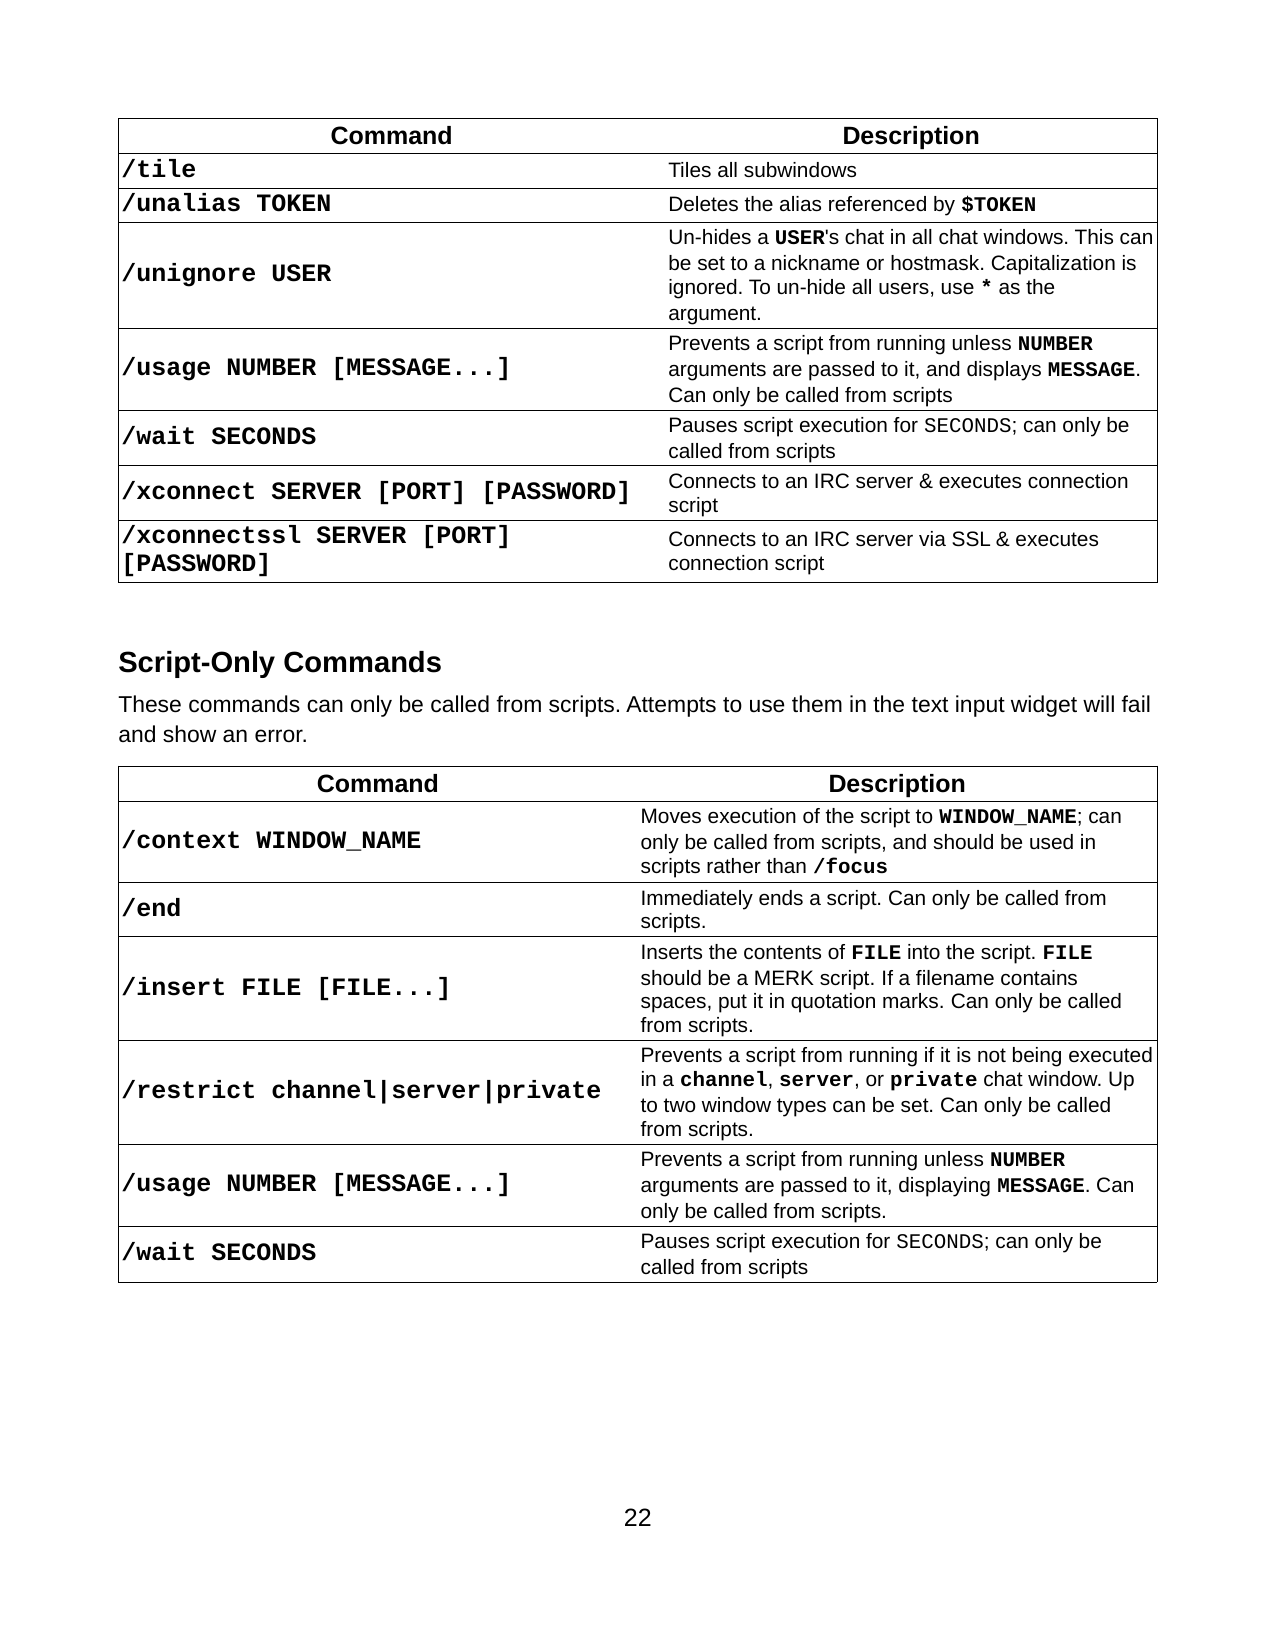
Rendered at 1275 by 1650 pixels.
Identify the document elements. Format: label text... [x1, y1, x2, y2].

table_header Description [638, 767, 1157, 801]
table_cell /usage NUMBER [MESSAGE...] [119, 1145, 637, 1226]
table_cell /tile [119, 154, 665, 187]
table_header Description [665, 119, 1157, 153]
table_cell Immediately ends a script. Can only be called from scripts. [638, 883, 1157, 936]
table_cell Pauses script execution for SECONDS; can only be called from scripts [638, 1227, 1157, 1282]
table_cell Moves execution of the script to WINDOW_NAME; can only be called from scripts, and should be used in scripts rather than /focus [638, 802, 1157, 882]
table_cell Prevents a script from running unless NUMBER arguments are passed to it, and displays MESSAGE. Can only be called from scripts [665, 329, 1157, 409]
table_cell /xconnect SERVER [PORT] [PASSWORD] [119, 466, 665, 519]
subtitle Script-Only Commands [118, 644, 1157, 678]
table_cell /wait SECONDS [119, 411, 665, 465]
table_cell Pauses script execution for SECONDS; can only be called from scripts [665, 411, 1157, 465]
table_cell /unignore USER [119, 223, 665, 328]
table_cell /wait SECONDS [119, 1227, 637, 1282]
table_cell Un-hides a USER's chat in all chat windows. This can be set to a nickname or hostmask. Capitalization is ignored. To un-hide all users, use * as the argument. [665, 223, 1157, 328]
table_cell Inserts the contents of FILE into the script. FILE should be a MERK script. If a filename contains spaces, put it in quotation marks. Can only be called from scripts. [638, 937, 1157, 1040]
table_cell /unalias TOKEN [119, 189, 665, 222]
table_cell Connects to an IRC server & executes connection script [665, 466, 1157, 519]
table_cell Deletes the alias referenced by $TOKEN [665, 189, 1157, 222]
table_cell Prevents a script from running unless NUMBER arguments are passed to it, displaying MESSAGE. Can only be called from scripts. [638, 1145, 1157, 1226]
table_cell /xconnectssl SERVER [PORT] [PASSWORD] [119, 521, 665, 582]
text These commands can only be called from scripts. Attempts to use them in the text input widget will fail and show an error. [118, 691, 1157, 747]
table_cell /restrict channel|server|private [119, 1041, 637, 1144]
table_header Command [119, 119, 665, 153]
table_cell Prevents a script from running if it is not being executed in a channel, server, or private chat window. Up to two window types can be set. Can only be called from scripts. [638, 1041, 1157, 1144]
table_cell /context WINDOW_NAME [119, 802, 637, 882]
table_header Command [119, 767, 637, 801]
table_cell /end [119, 883, 637, 936]
table_cell Connects to an IRC server via SSL & executes connection script [665, 521, 1157, 582]
table_cell Tiles all subwindows [665, 154, 1157, 187]
table_cell /insert FILE [FILE...] [119, 937, 637, 1040]
table_cell /usage NUMBER [MESSAGE...] [119, 329, 665, 409]
